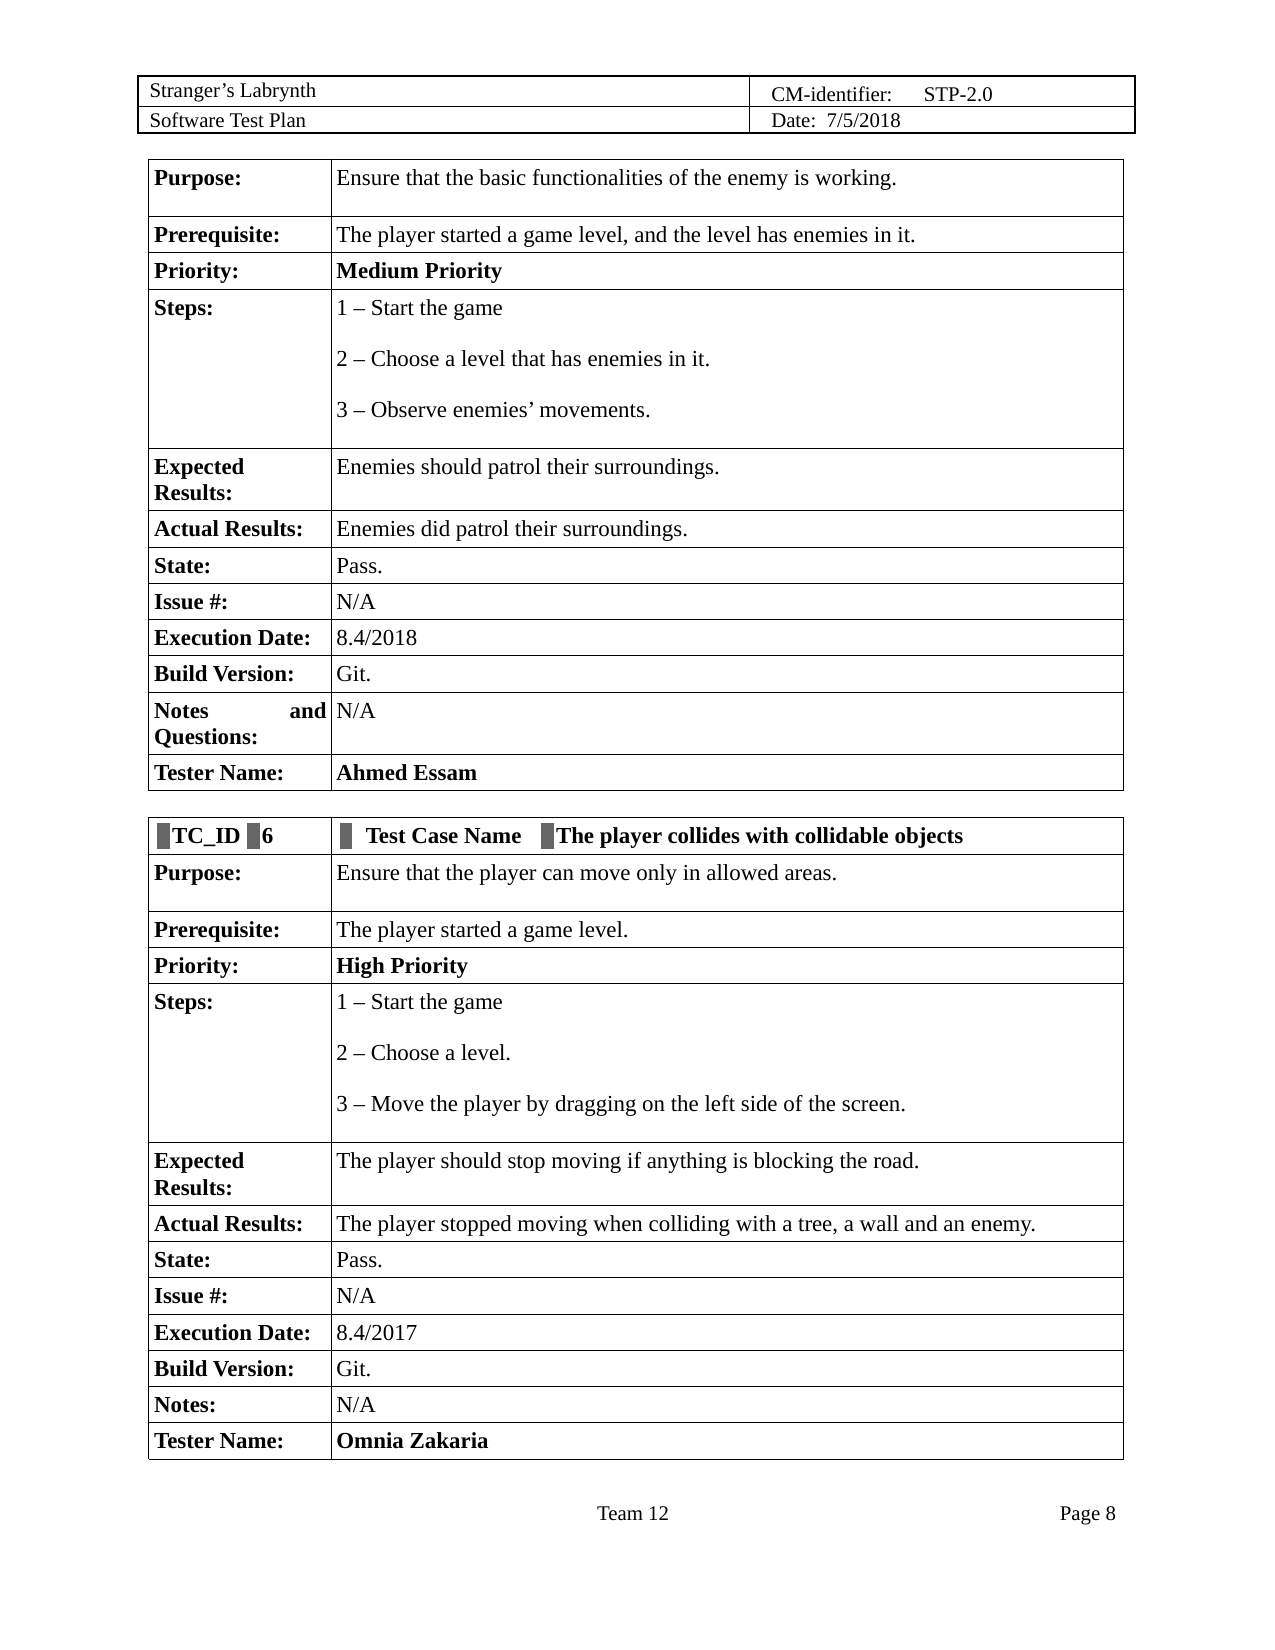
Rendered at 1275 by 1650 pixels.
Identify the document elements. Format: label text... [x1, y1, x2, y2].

table_header 6 [243, 818, 331, 853]
table_cell State: [149, 1242, 331, 1277]
table_cell Git. [332, 656, 1123, 691]
table_cell Expected Results: [149, 1143, 331, 1205]
table_cell Purpose: [149, 855, 331, 911]
table_cell Build Version: [149, 656, 331, 691]
table_cell Prerequisite: [149, 912, 331, 947]
table_cell The player started a game level. [332, 912, 1123, 947]
table_cell Pass. [332, 548, 1123, 583]
table_cell N/A [332, 584, 1123, 619]
table_cell Ensure that the player can move only in allowed areas. [332, 855, 1123, 911]
table_cell High Priority [332, 948, 1123, 983]
table_cell Enemies did patrol their surroundings. [332, 511, 1123, 546]
table_cell Prerequisite: [149, 217, 331, 252]
table_cell Medium Priority [332, 253, 1123, 288]
table_header TC_ID [149, 818, 242, 853]
table_cell Ensure that the basic functionalities of the enemy is working. [332, 160, 1123, 216]
table_cell State: [149, 548, 331, 583]
table_cell Build Version: [149, 1351, 331, 1386]
table_cell Actual Results: [149, 511, 331, 546]
table_cell Execution Date: [149, 620, 331, 655]
table_cell Omnia Zakaria [332, 1423, 1123, 1458]
table_cell Steps: [149, 984, 331, 1142]
table_cell Issue #: [149, 1278, 331, 1313]
table_cell N/A [332, 693, 1123, 754]
table_cell The player should stop moving if anything is blocking the road. [332, 1143, 1123, 1205]
table_cell Enemies should patrol their surroundings. [332, 449, 1123, 510]
table_cell Pass. [332, 1242, 1123, 1277]
table_cell Issue #: [149, 584, 331, 619]
table_cell Priority: [149, 948, 331, 983]
table_cell 1 – Start the game 2 – Choose a level that has enemies in it. 3 – Observe enemies’ movements. [332, 290, 1123, 448]
table_header Test Case Name [332, 818, 533, 853]
table_cell Expected Results: [149, 449, 331, 510]
table_cell 8.4/2018 [332, 620, 1123, 655]
table_cell Priority: [149, 253, 331, 288]
table_cell Ahmed Essam [332, 755, 1123, 790]
table_cell N/A [332, 1387, 1123, 1422]
table_cell Notes and Questions: [149, 693, 331, 754]
table_cell N/A [332, 1278, 1123, 1313]
table_cell Tester Name: [149, 755, 331, 790]
table_cell Notes: [149, 1387, 331, 1422]
table_cell Tester Name: [149, 1423, 331, 1458]
table_cell The player stopped moving when colliding with a tree, a wall and an enemy. [332, 1206, 1123, 1241]
table_cell 8.4/2017 [332, 1315, 1123, 1350]
table_cell Steps: [149, 290, 331, 448]
table_cell Actual Results: [149, 1206, 331, 1241]
table_cell Execution Date: [149, 1315, 331, 1350]
table_cell 1 – Start the game 2 – Choose a level. 3 – Move the player by dragging on the left side of the screen. [332, 984, 1123, 1142]
table_cell The player started a game level, and the level has enemies in it. [332, 217, 1123, 252]
table_cell Git. [332, 1351, 1123, 1386]
table_header The player collides with collidable objects [533, 818, 1123, 853]
table_cell Purpose: [149, 160, 331, 216]
